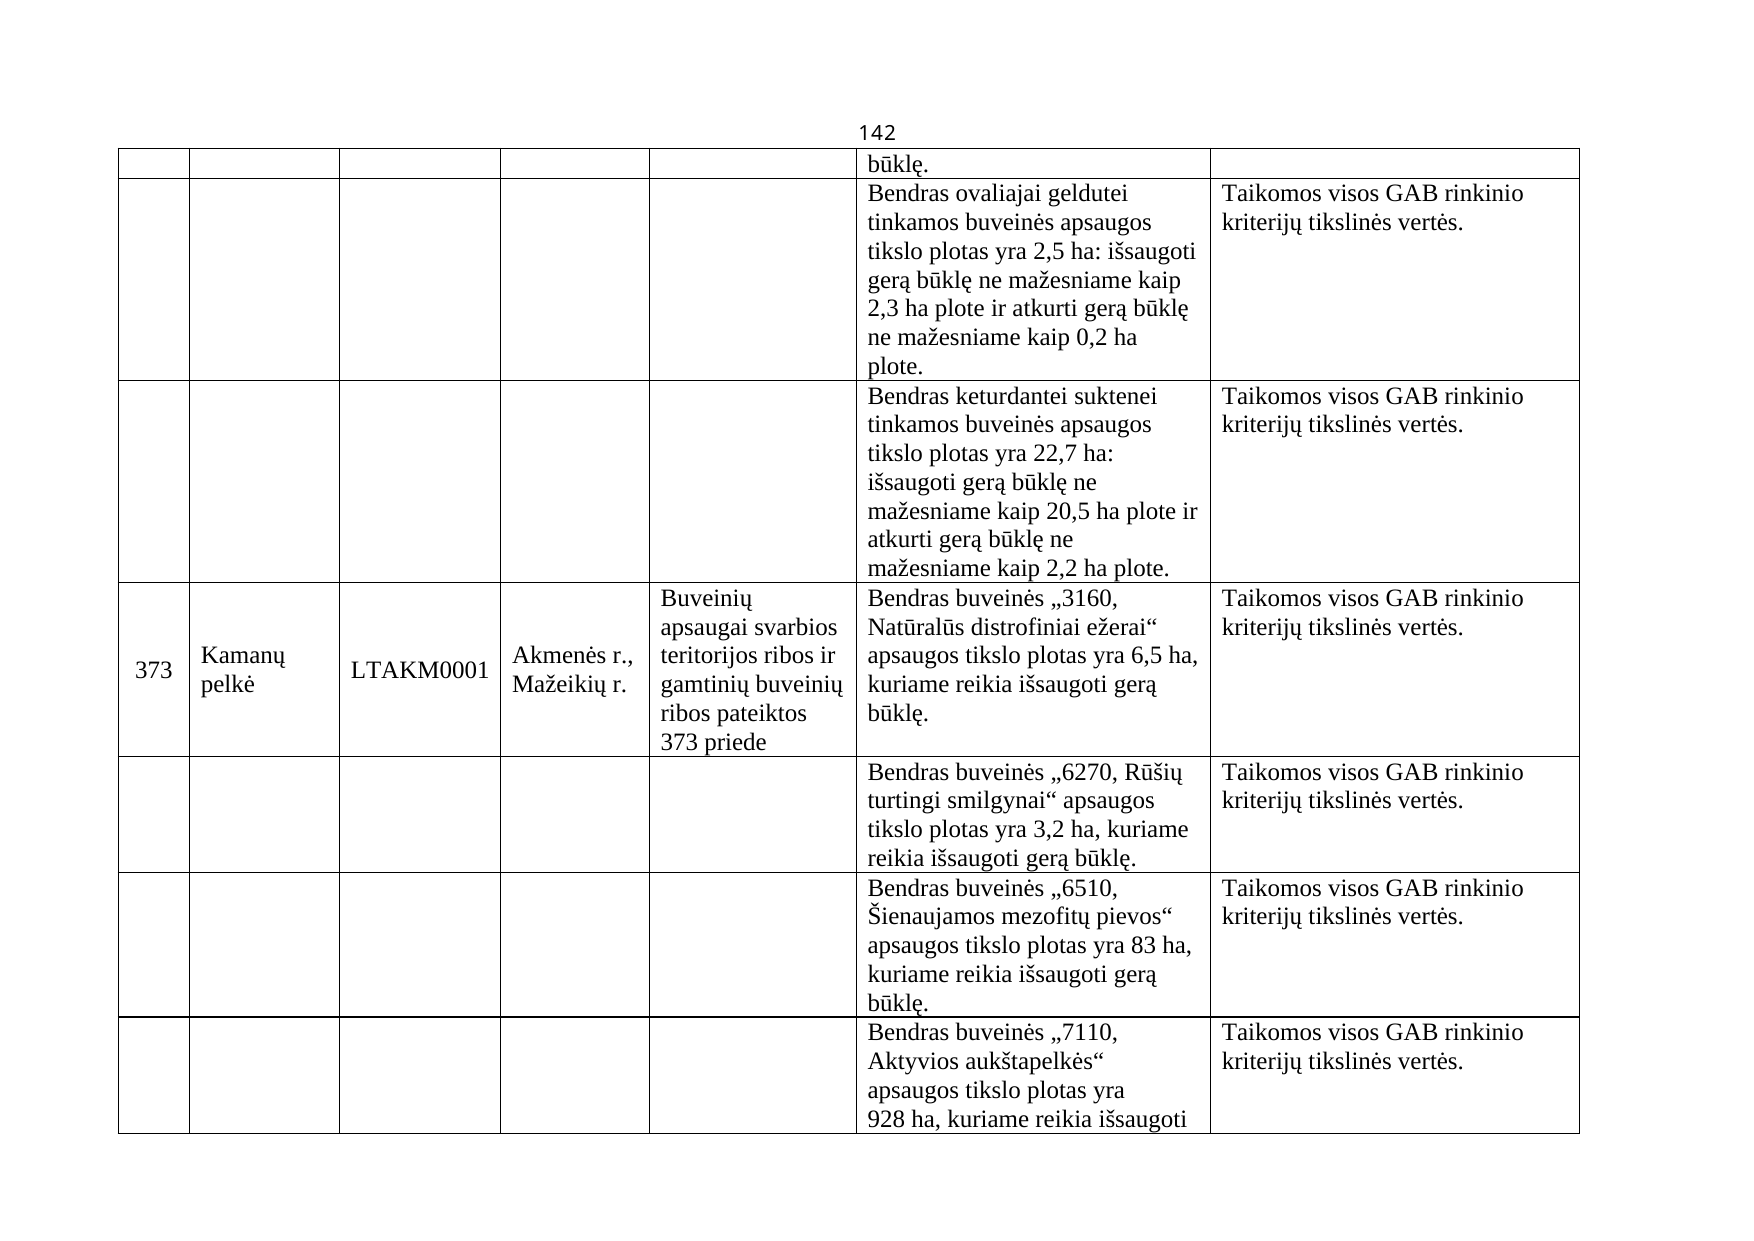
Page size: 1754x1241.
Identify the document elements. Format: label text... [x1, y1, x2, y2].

table_cell [119, 1018, 189, 1132]
table_cell Taikomos visos GAB rinkinio kriterijų tikslinės vertės. [1211, 583, 1579, 756]
table_cell Bendras buveinės „7110, Aktyvios aukštapelkės“ apsaugos tikslo plotas yra 928 ha, kuriame reikia išsaugoti [857, 1018, 1210, 1132]
table_cell [119, 179, 189, 380]
table_cell [650, 757, 856, 872]
table_cell būklę. [857, 149, 1210, 177]
table_cell [650, 1018, 856, 1132]
table_cell Taikomos visos GAB rinkinio kriterijų tikslinės vertės. [1211, 873, 1579, 1016]
table_cell [190, 757, 339, 872]
table_cell [340, 873, 500, 1016]
table_cell [501, 757, 649, 872]
table_cell 373 [119, 583, 189, 756]
table_cell [190, 873, 339, 1016]
table_cell [340, 757, 500, 872]
table_cell [650, 381, 856, 582]
table_cell [190, 1018, 339, 1132]
table_cell [340, 149, 500, 177]
table_cell [119, 757, 189, 872]
table_cell Akmenės r., Mažeikių r. [501, 583, 649, 756]
table_cell [501, 381, 649, 582]
table_cell Taikomos visos GAB rinkinio kriterijų tikslinės vertės. [1211, 757, 1579, 872]
table_cell [190, 149, 339, 177]
table_cell [501, 179, 649, 380]
table_cell [650, 149, 856, 177]
table_cell Kamanų pelkė [190, 583, 339, 756]
table_cell [119, 381, 189, 582]
table_cell Taikomos visos GAB rinkinio kriterijų tikslinės vertės. [1211, 381, 1579, 582]
table_cell Taikomos visos GAB rinkinio kriterijų tikslinės vertės. [1211, 179, 1579, 380]
table_cell Buveinių apsaugai svarbios teritorijos ribos ir gamtinių buveinių ribos pateiktos 373 priede [650, 583, 856, 756]
table_cell [119, 149, 189, 177]
table_cell Bendras ovaliajai geldutei tinkamos buveinės apsaugos tikslo plotas yra 2,5 ha: išsaugoti gerą būklę ne mažesniame kaip 2,3 ha plote ir atkurti gerą būklę ne mažesniame kaip 0,2 ha plote. [857, 179, 1210, 380]
table_cell Bendras keturdantei suktenei tinkamos buveinės apsaugos tikslo plotas yra 22,7 ha: išsaugoti gerą būklę ne mažesniame kaip 20,5 ha plote ir atkurti gerą būklę ne mažesniame kaip 2,2 ha plote. [857, 381, 1210, 582]
table_cell [650, 179, 856, 380]
table_cell [340, 179, 500, 380]
table_cell Bendras buveinės „3160, Natūralūs distrofiniai ežerai“ apsaugos tikslo plotas yra 6,5 ha, kuriame reikia išsaugoti gerą būklę. [857, 583, 1210, 756]
table_cell [501, 873, 649, 1016]
table_cell [340, 381, 500, 582]
table_cell [501, 1018, 649, 1132]
table_cell [340, 1018, 500, 1132]
table_cell [1211, 149, 1579, 177]
table_cell [190, 179, 339, 380]
table_cell [501, 149, 649, 177]
table_cell LTAKM0001 [340, 583, 500, 756]
table_cell [650, 873, 856, 1016]
table_cell Taikomos visos GAB rinkinio kriterijų tikslinės vertės. [1211, 1018, 1579, 1132]
table_cell [119, 873, 189, 1016]
table_cell Bendras buveinės „6270, Rūšių turtingi smilgynai“ apsaugos tikslo plotas yra 3,2 ha, kuriame reikia išsaugoti gerą būklę. [857, 757, 1210, 872]
table_cell [190, 381, 339, 582]
table_cell Bendras buveinės „6510, Šienaujamos mezofitų pievos“ apsaugos tikslo plotas yra 83 ha, kuriame reikia išsaugoti gerą būklę. [857, 873, 1210, 1016]
